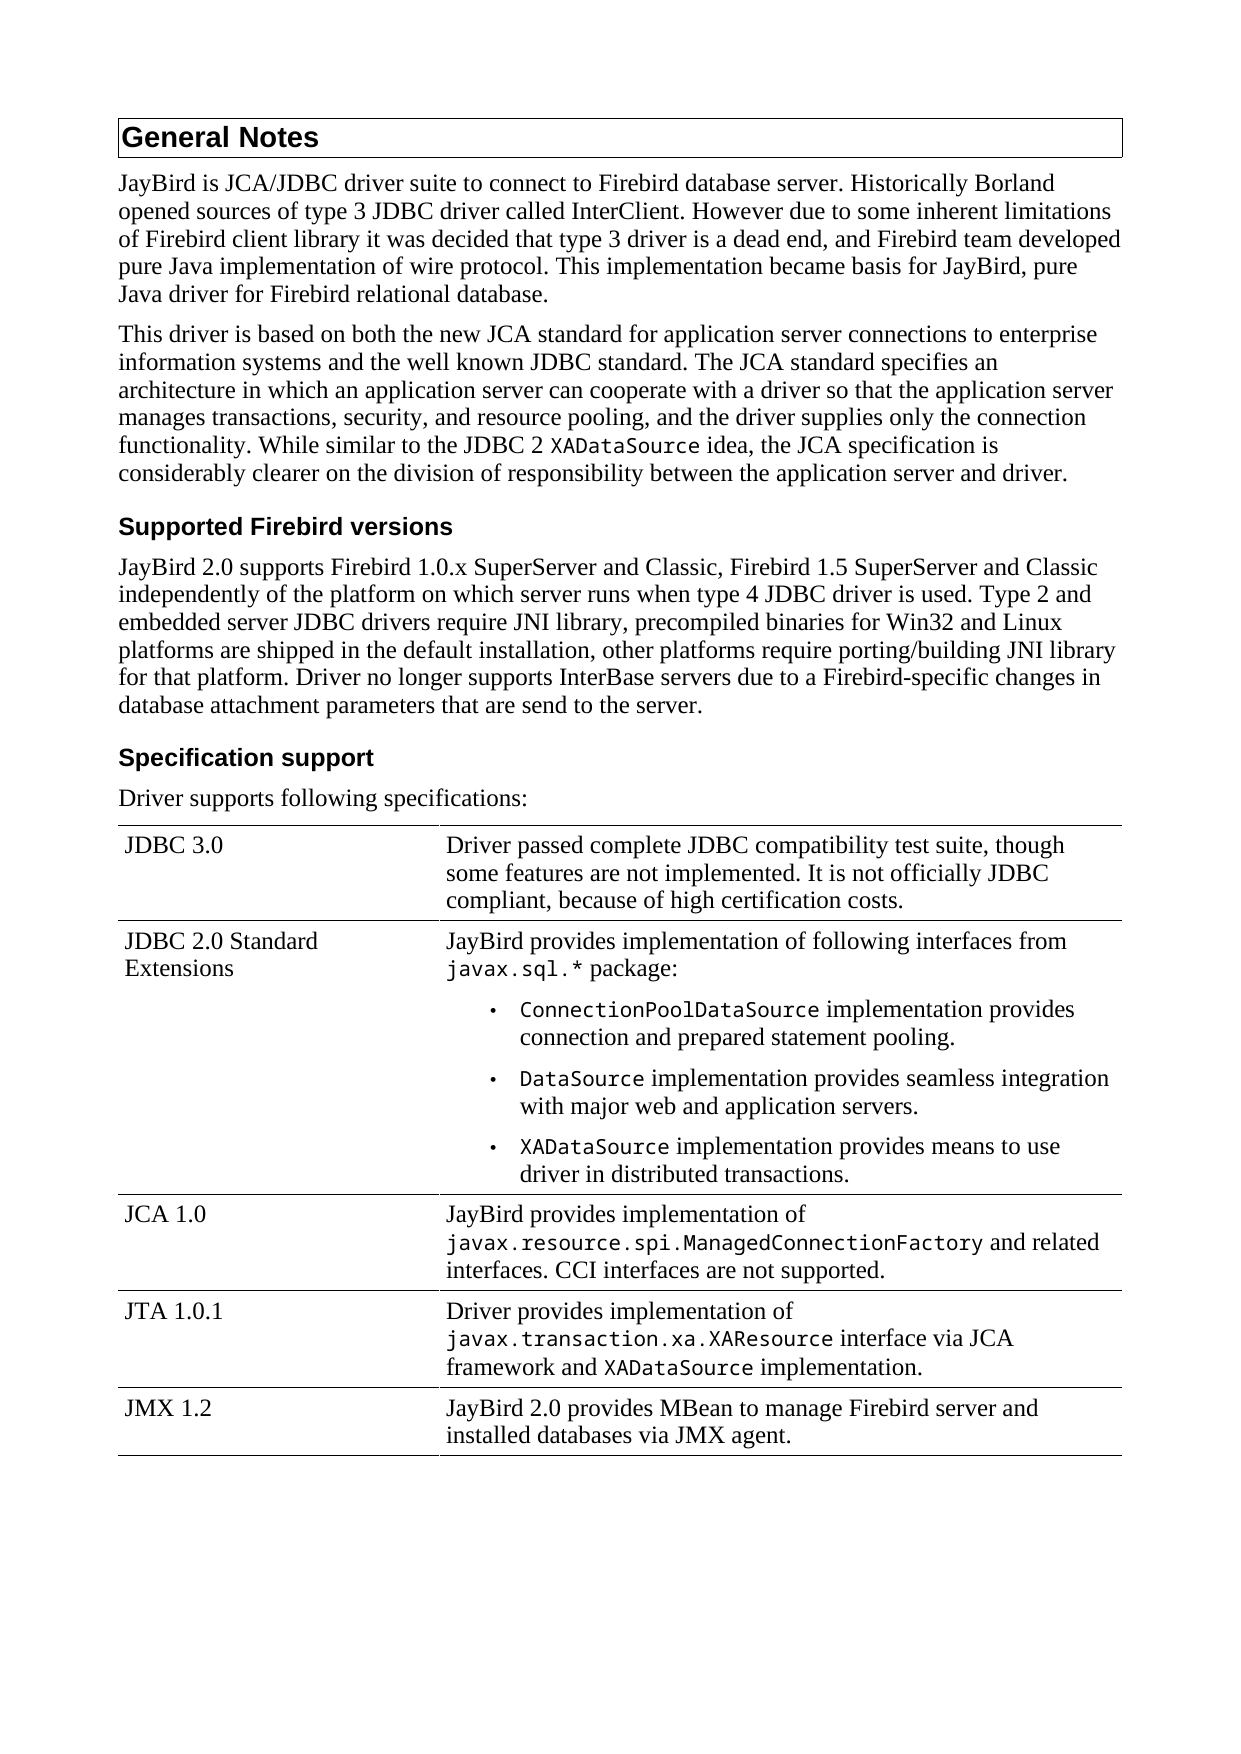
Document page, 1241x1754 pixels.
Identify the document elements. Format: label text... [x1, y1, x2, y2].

table_cell Driver provides implementation of javax.transaction.xa.XAResource interface via JCA framework and XADataSource implementation. [440, 1291, 1122, 1387]
subtitle Specification support [118, 744, 1122, 772]
table_header JDBC 3.0 [118, 826, 439, 920]
text JayBird 2.0 supports Firebird 1.0.x SuperServer and Classic, Firebird 1.5 SuperServer and Classic independently of the platform on which server runs when type 4 JDBC driver is used. Type 2 and embedded server JDBC drivers require JNI library, precompiled binaries for Win32 and Linux platforms are shipped in the default installation, other platforms require porting/building JNI library for that platform. Driver no longer supports InterBase servers due to a Firebird-specific changes in database attachment parameters that are send to the server. [118, 553, 1122, 719]
text This driver is based on both the new JCA standard for application server connections to enterprise information systems and the well known JDBC standard. The JCA standard specifies an architecture in which an application server can cooperate with a driver so that the application server manages transactions, security, and resource pooling, and the driver supplies only the connection functionality. While similar to the JDBC 2 XADataSource idea, the JCA specification is considerably clearer on the division of responsibility between the application server and driver. [118, 320, 1122, 487]
subtitle General Notes [119, 119, 1122, 157]
table_cell JDBC 2.0 Standard Extensions [118, 921, 439, 1194]
table_cell JMX 1.2 [118, 1388, 439, 1455]
table_cell JTA 1.0.1 [118, 1291, 439, 1387]
table_cell JayBird 2.0 provides MBean to manage Firebird server and installed databases via JMX agent. [440, 1388, 1122, 1455]
table_cell JCA 1.0 [118, 1195, 439, 1290]
table_header Driver passed complete JDBC compatibility test suite, though some features are not implemented. It is not officially JDBC compliant, because of high certification costs. [440, 826, 1122, 920]
text Driver supports following specifications: [118, 784, 1122, 812]
table_cell JayBird provides implementation of following interfaces from javax.sql.* package: ConnectionPoolDataSource implementation provides connection and prepared statement pooling. DataSource implementation provides seamless integration with major web and application servers. XADataSource implementation provides means to use driver in distributed transactions. [440, 921, 1122, 1194]
table_cell JayBird provides implementation of javax.resource.spi.ManagedConnectionFactory and related interfaces. CCI interfaces are not supported. [440, 1195, 1122, 1290]
text JayBird is JCA/JDBC driver suite to connect to Firebird database server. Historically Borland opened sources of type 3 JDBC driver called InterClient. However due to some inherent limitations of Firebird client library it was decided that type 3 driver is a dead end, and Firebird team developed pure Java implementation of wire protocol. This implementation became basis for JayBird, pure Java driver for Firebird relational database. [118, 169, 1122, 308]
subtitle Supported Firebird versions [118, 512, 1122, 540]
